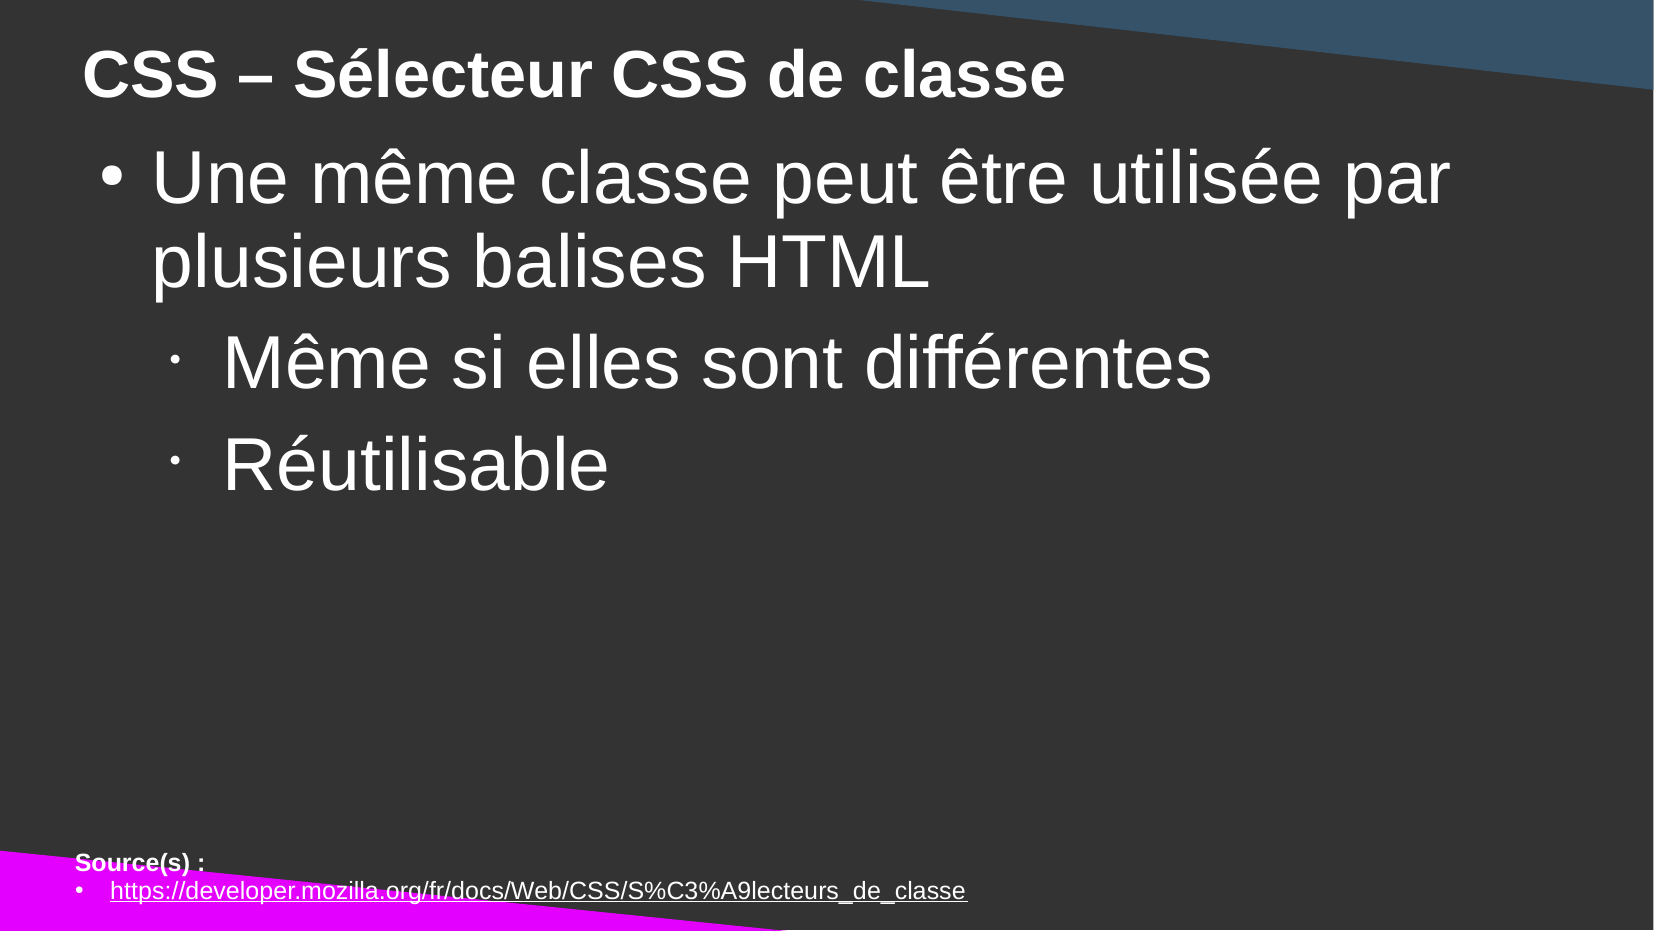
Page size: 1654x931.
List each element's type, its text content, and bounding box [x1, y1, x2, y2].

text_box [0, 850, 788, 931]
title CSS – Sélecteur CSS de classe [82, 37, 1571, 114]
text_box [858, 0, 1654, 90]
list Une même classe peut être utilisée par plusieurs balises HTML Même si elles sont différentes Réutilisable [80, 135, 1605, 815]
text_box Source(s) : https://developer.mozilla.org/fr/docs/Web/CSS/S%C3%A9lecteurs_de_classe [60, 841, 1546, 913]
